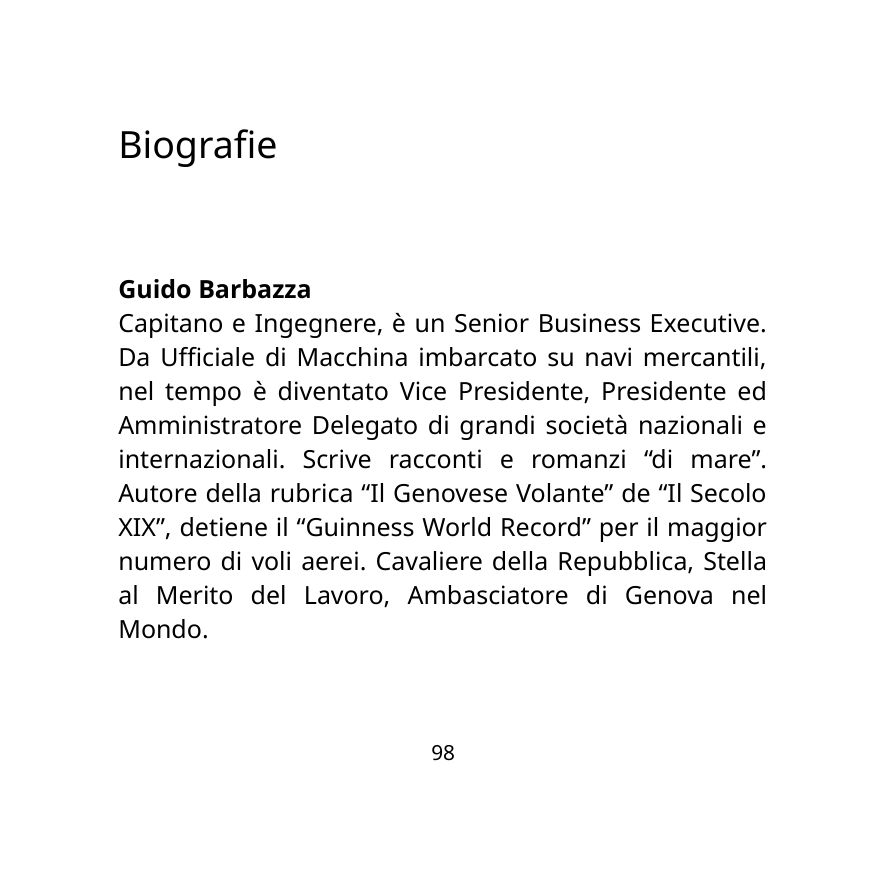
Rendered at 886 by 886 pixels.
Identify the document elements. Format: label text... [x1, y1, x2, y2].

text Guido Barbazza [118, 271, 768, 305]
text Capitano e Ingegnere, è un Senior Business Executive. Da Ufficiale di Macchina imbarcato su navi mercantili, nel tempo è diventato Vice Presidente, Presidente ed Amministratore Delegato di grandi società nazionali e internazionali. Scrive racconti e romanzi “di mare”. Autore della rubrica “Il Genovese Volante” de “Il Secolo XIX”, detiene il “Guinness World Record” per il maggior numero di voli aerei. Cavaliere della Repubblica, Stella al Merito del Lavoro, Ambasciatore di Genova nel Mondo. [118, 305, 768, 646]
text Biografie [118, 118, 768, 169]
